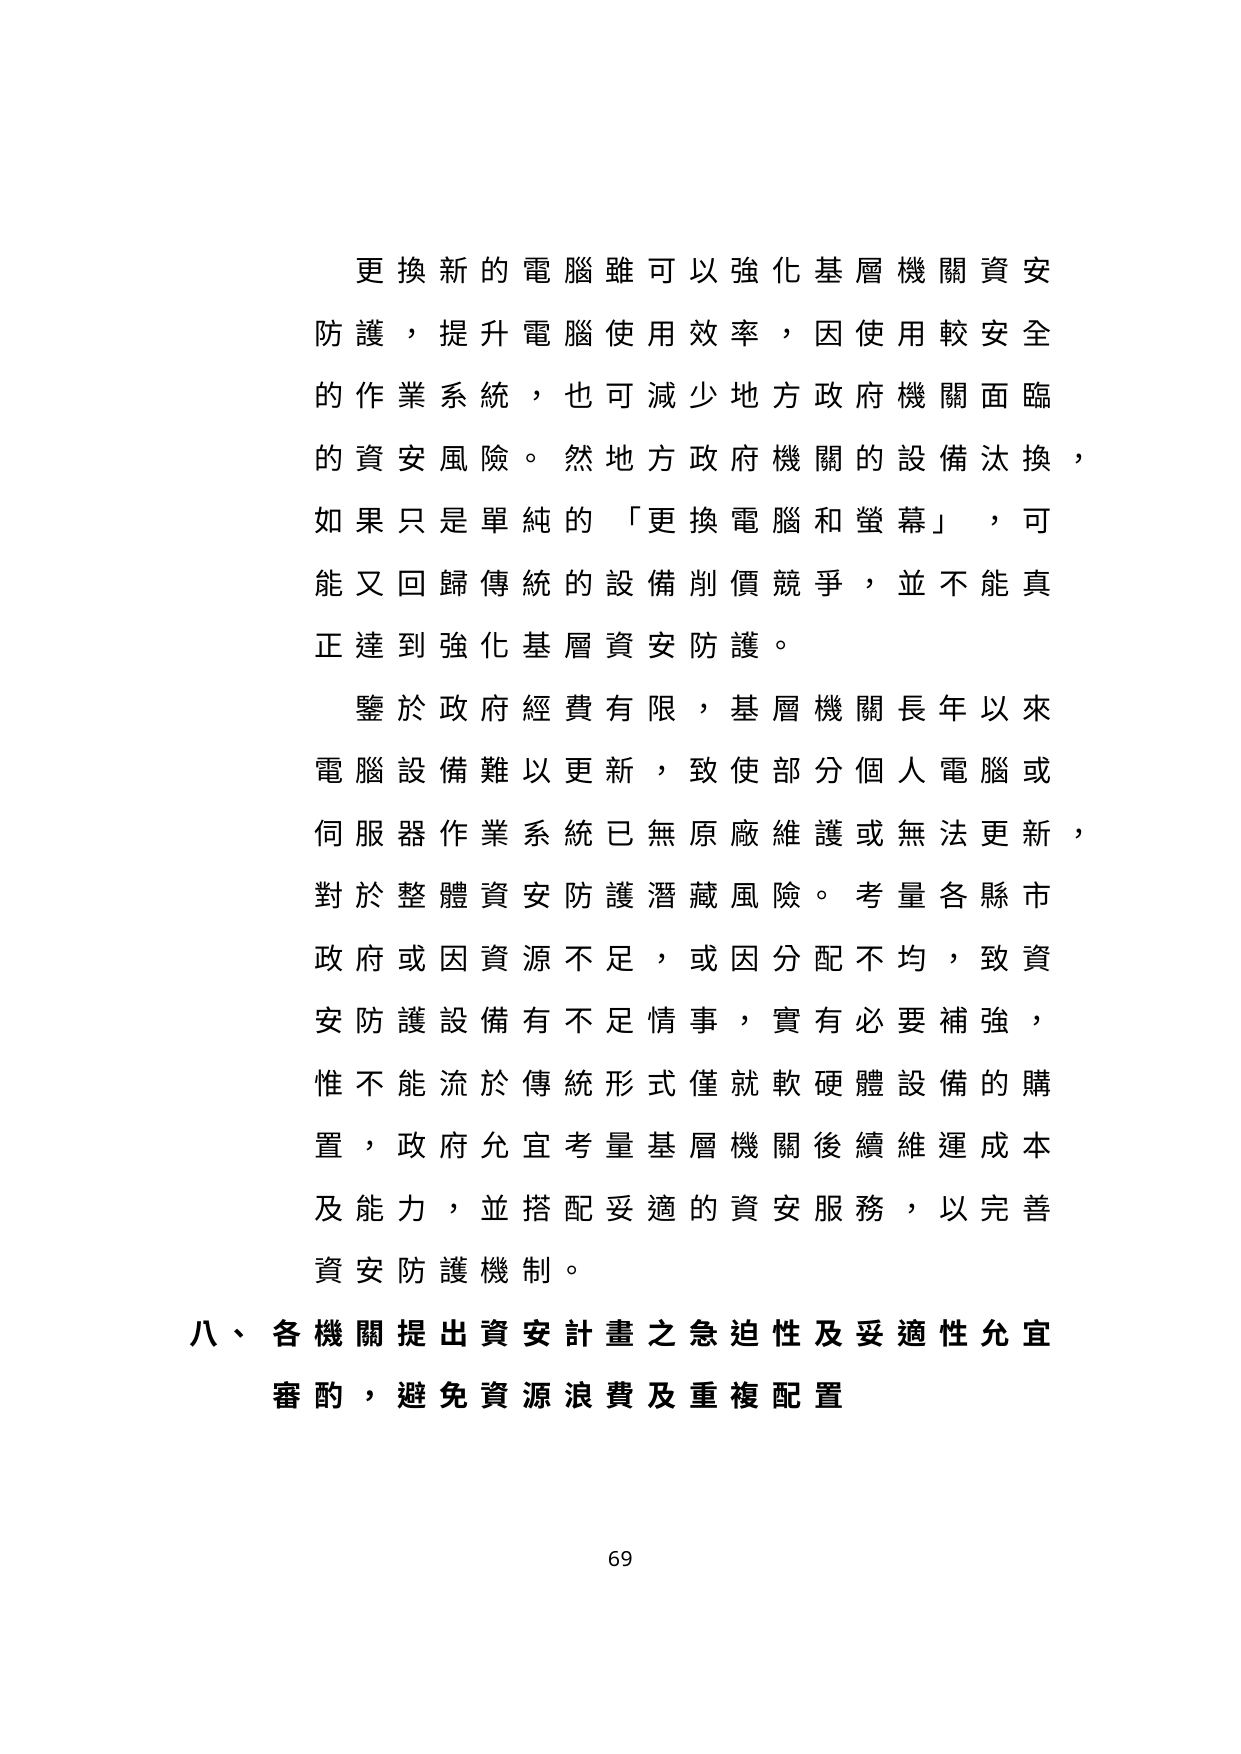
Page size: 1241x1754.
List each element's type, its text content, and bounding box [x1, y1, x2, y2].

text 八、各機關提出資安計畫之急迫性及妥適性允宜審酌，避免資源浪費及重複配置 [183, 1290, 1058, 1415]
text 鑒於政府經費有限，基層機關長年以來電腦設備難以更新，致使部分個人電腦或伺服器作業系統已無原廠維護或無法更新，對於整體資安防護潛藏風險。考量各縣市政府或因資源不足，或因分配不均，致資安防護設備有不足情事，實有必要補強，惟不能流於傳統形式僅就軟硬體設備的購置，政府允宜考量基層機關後續維運成本及能力，並搭配妥適的資安服務，以完善資安防護機制。 [271, 665, 1058, 1290]
text 更換新的電腦雖可以強化基層機關資安防護，提升電腦使用效率，因使用較安全的作業系統，也可減少地方政府機關面臨的資安風險。然地方政府機關的設備汰換，如果只是單純的「更換電腦和螢幕」，可能又回歸傳統的設備削價競爭，並不能真正達到強化基層資安防護。 [271, 227, 1058, 665]
